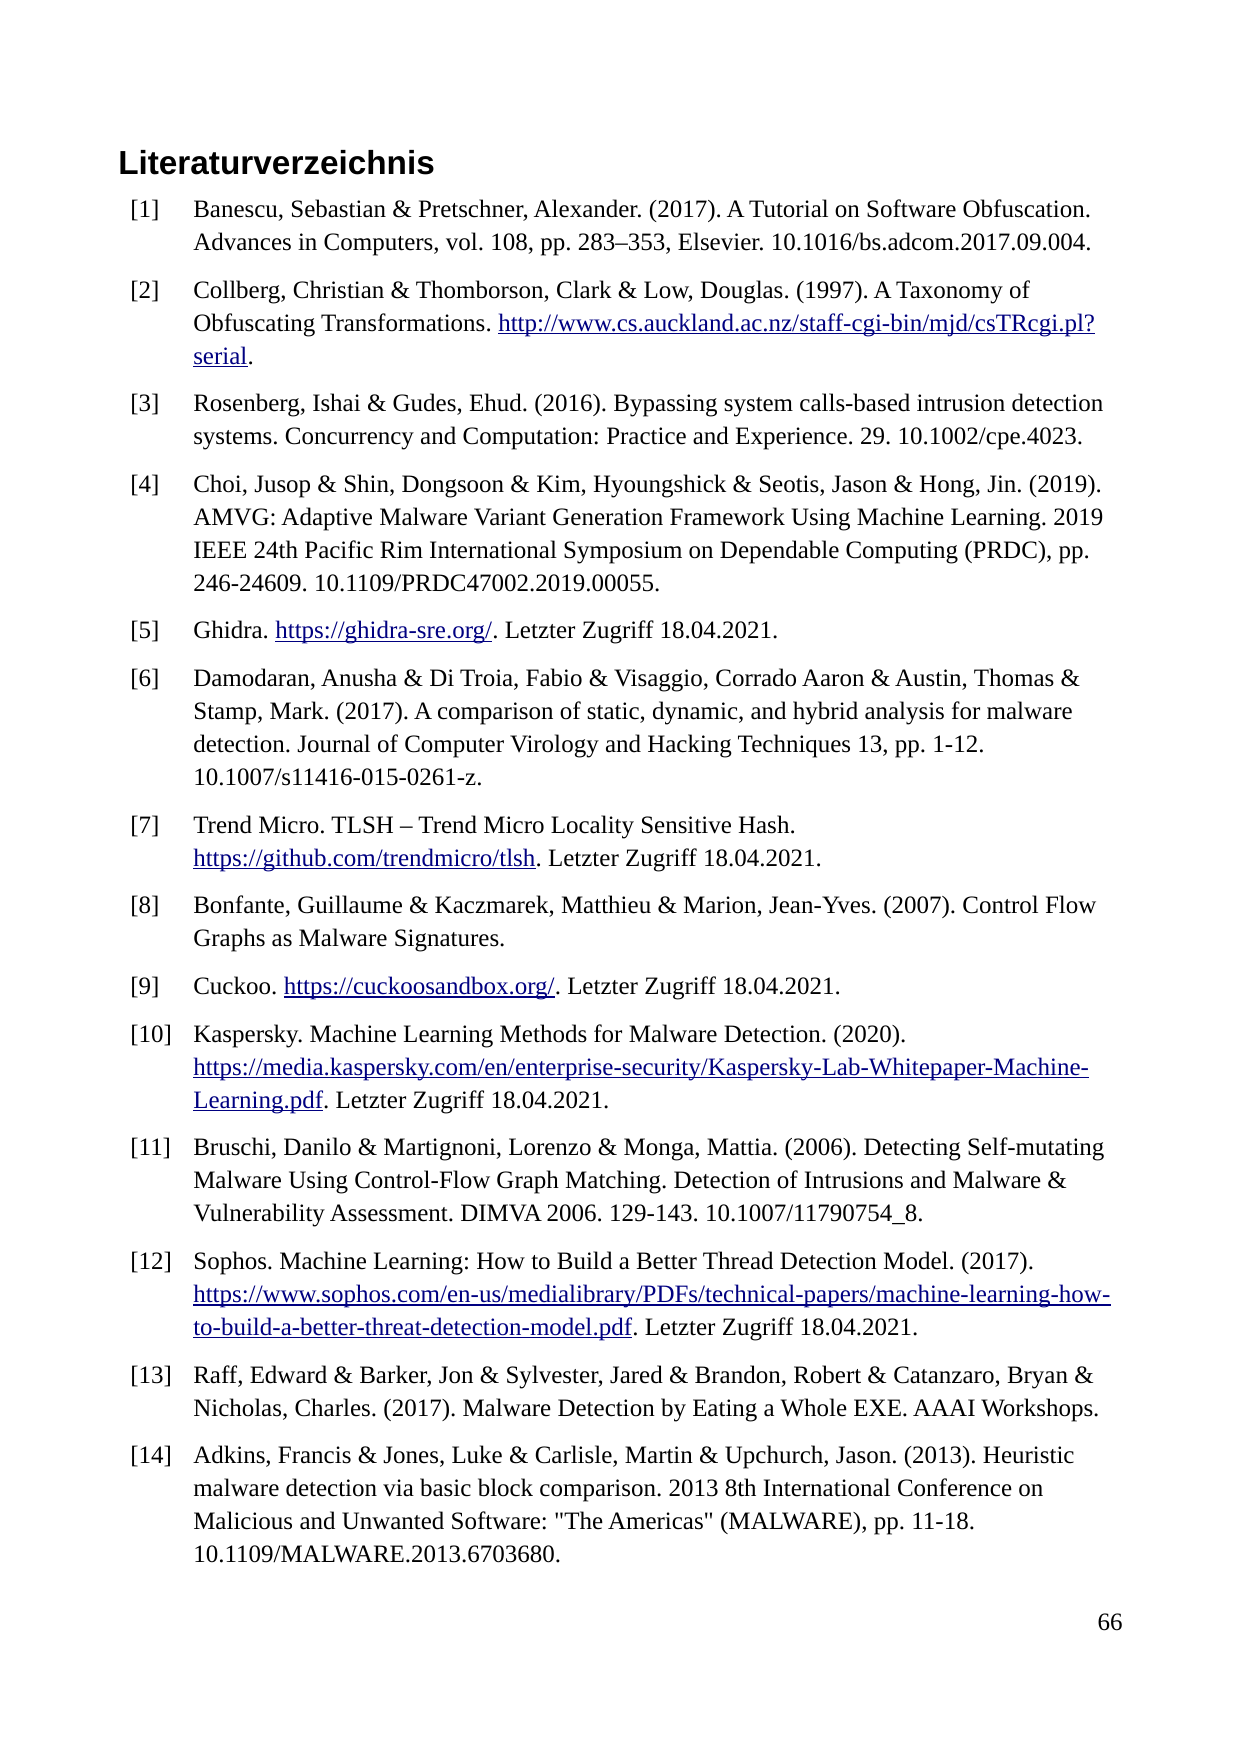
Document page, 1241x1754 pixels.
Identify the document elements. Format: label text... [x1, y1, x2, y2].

list Collberg, Christian & Thomborson, Clark & Low, Douglas. (1997). A Taxonomy of Obfuscating Transformations. http://www.cs.auckland.ac.nz/staff-cgi-bin/mjd/csTRcgi.pl?serial. [130, 275, 1122, 369]
list Kaspersky. Machine Learning Methods for Malware Detection. (2020). https://media.kaspersky.com/en/enterprise-security/Kaspersky-Lab-Whitepaper-Machine-Learning.pdf. Letzter Zugriff 18.04.2021. [130, 1019, 1122, 1113]
list Sophos. Machine Learning: How to Build a Better Thread Detection Model. (2017). https://www.sophos.com/en-us/medialibrary/PDFs/technical-papers/machine-learning-how-to-build-a-better-threat-detection-model.pdf. Letzter Zugriff 18.04.2021. [130, 1246, 1122, 1341]
list Choi, Jusop & Shin, Dongsoon & Kim, Hyoungshick & Seotis, Jason & Hong, Jin. (2019). AMVG: Adaptive Malware Variant Generation Framework Using Machine Learning. 2019 IEEE 24th Pacific Rim International Symposium on Dependable Computing (PRDC), pp. 246-24609. 10.1109/PRDC47002.2019.00055. [130, 469, 1122, 597]
list Cuckoo. https://cuckoosandbox.org/. Letzter Zugriff 18.04.2021. [130, 971, 1122, 1000]
list Rosenberg, Ishai & Gudes, Ehud. (2016). Bypassing system calls-based intrusion detection systems. Concurrency and Computation: Practice and Experience. 29. 10.1002/cpe.4023. [130, 388, 1122, 450]
list Raff, Edward & Barker, Jon & Sylvester, Jared & Brandon, Robert & Catanzaro, Bryan & Nicholas, Charles. (2017). Malware Detection by Eating a Whole EXE. AAAI Workshops. [130, 1360, 1122, 1421]
list Trend Micro. TLSH – Trend Micro Locality Sensitive Hash. https://github.com/trendmicro/tlsh. Letzter Zugriff 18.04.2021. [130, 810, 1122, 872]
subtitle Literaturverzeichnis [118, 143, 1122, 182]
list Banescu, Sebastian & Pretschner, Alexander. (2017). A Tutorial on Software Obfuscation. Advances in Computers, vol. 108, pp. 283–353, Elsevier. 10.1016/bs.adcom.2017.09.004. [130, 194, 1122, 256]
list Damodaran, Anusha & Di Troia, Fabio & Visaggio, Corrado Aaron & Austin, Thomas & Stamp, Mark. (2017). A comparison of static, dynamic, and hybrid analysis for malware detection. Journal of Computer Virology and Hacking Techniques 13, pp. 1-12. 10.1007/s11416-015-0261-z. [130, 663, 1122, 791]
list Bruschi, Danilo & Martignoni, Lorenzo & Monga, Mattia. (2006). Detecting Self-mutating Malware Using Control-Flow Graph Matching. Detection of Intrusions and Malware & Vulnerability Assessment. DIMVA 2006. 129-143. 10.1007/11790754_8. [130, 1132, 1122, 1227]
list Bonfante, Guillaume & Kaczmarek, Matthieu & Marion, Jean-Yves. (2007). Control Flow Graphs as Malware Signatures. [130, 891, 1122, 952]
list Ghidra. https://ghidra-sre.org/. Letzter Zugriff 18.04.2021. [130, 616, 1122, 644]
list Adkins, Francis & Jones, Luke & Carlisle, Martin & Upchurch, Jason. (2013). Heuristic malware detection via basic block comparison. 2013 8th International Conference on Malicious and Unwanted Software: "The Americas" (MALWARE), pp. 11-18. 10.1109/MALWARE.2013.6703680. [130, 1440, 1122, 1568]
